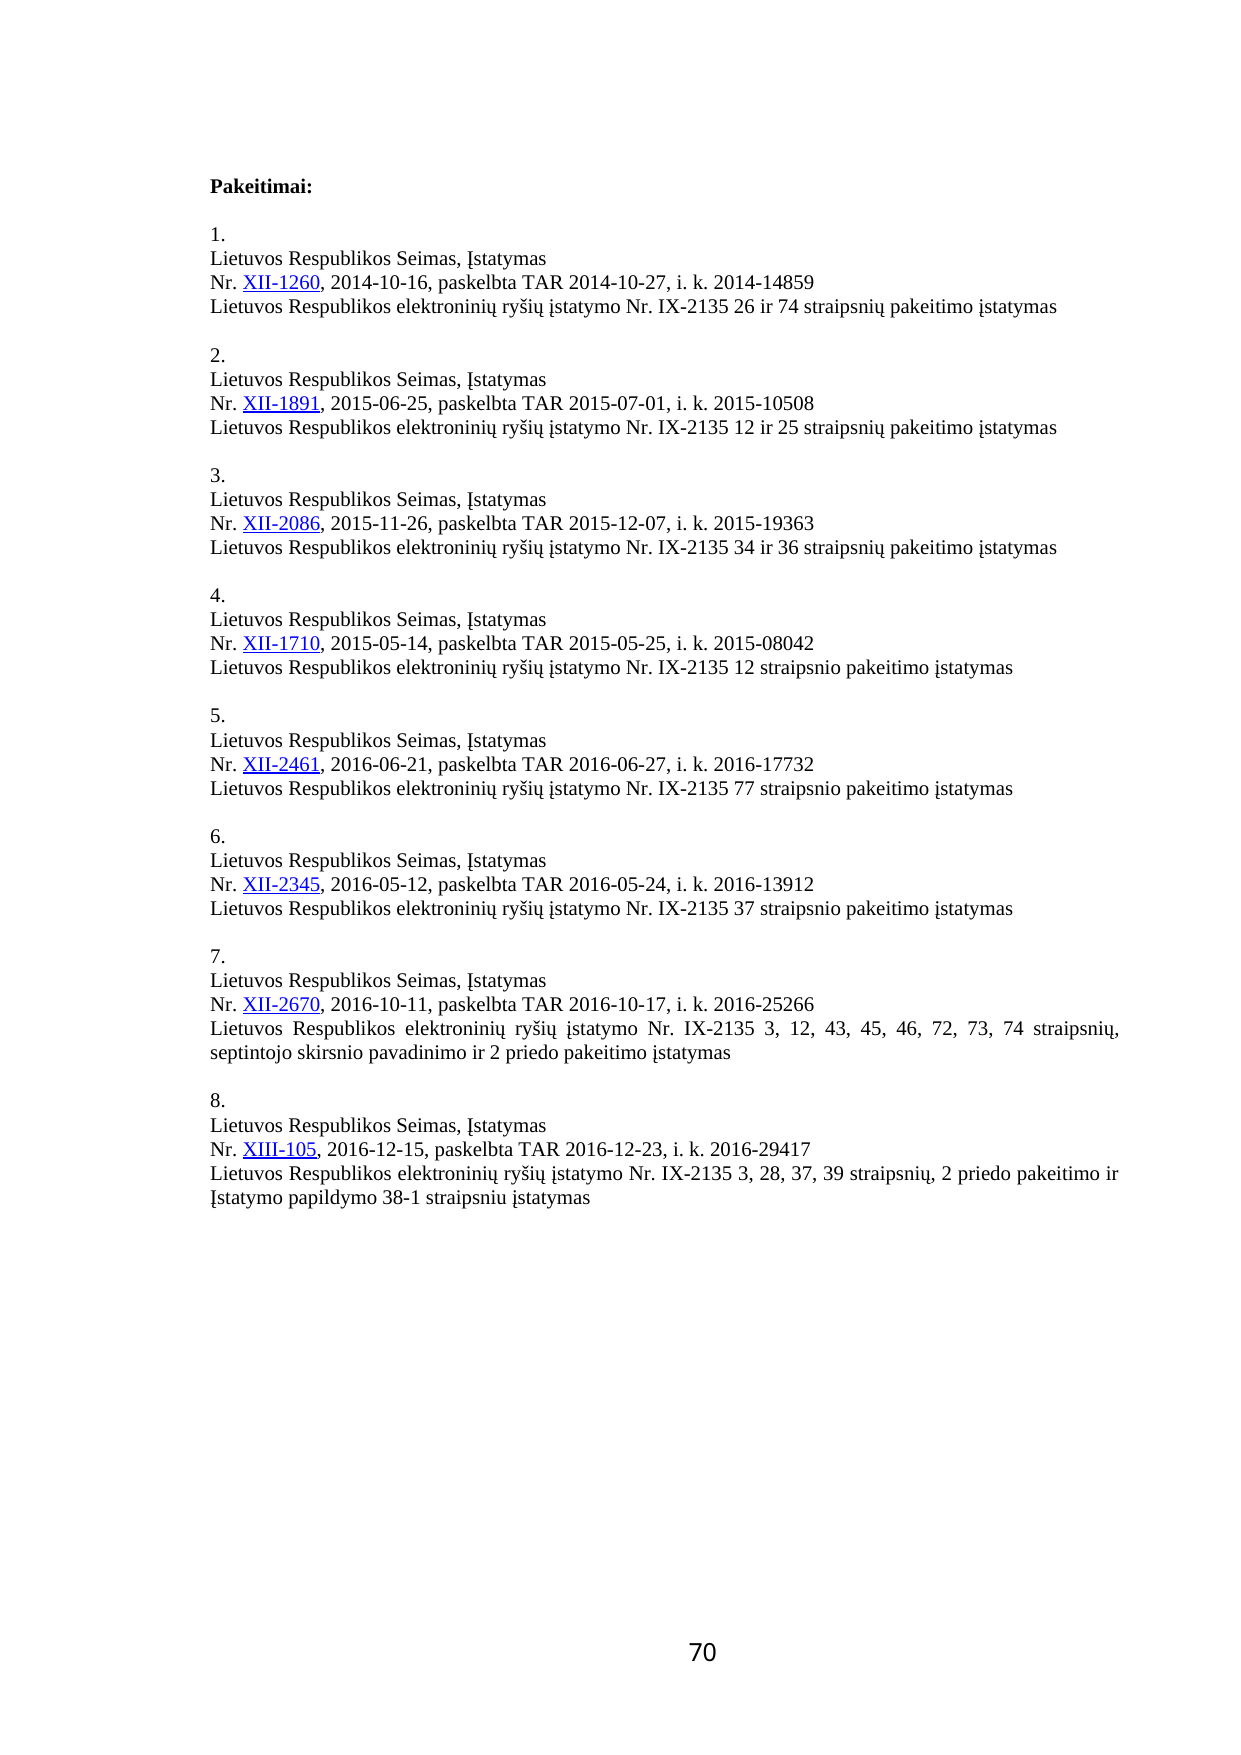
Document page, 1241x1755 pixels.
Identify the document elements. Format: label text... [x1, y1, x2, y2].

text Lietuvos Respublikos elektroninių ryšių įstatymo Nr. IX-2135 3, 28, 37, 39 straipsnių, 2 priedo pakeitimo ir Įstatymo papildymo 38-1 straipsniu įstatymas [210, 1161, 1120, 1209]
text Lietuvos Respublikos Seimas, Įstatymas [210, 246, 1120, 270]
text Lietuvos Respublikos elektroninių ryšių įstatymo Nr. IX-2135 3, 12, 43, 45, 46, 72, 73, 74 straipsnių, septintojo skirsnio pavadinimo ir 2 priedo pakeitimo įstatymas [210, 1016, 1120, 1064]
text Lietuvos Respublikos Seimas, Įstatymas [210, 487, 1120, 511]
text Nr. XII-2670, 2016-10-11, paskelbta TAR 2016-10-17, i. k. 2016-25266 [210, 992, 1120, 1016]
text Nr. XII-1710, 2015-05-14, paskelbta TAR 2015-05-25, i. k. 2015-08042 [210, 631, 1120, 655]
text Nr. XII-2086, 2015-11-26, paskelbta TAR 2015-12-07, i. k. 2015-19363 [210, 511, 1120, 535]
text Nr. XIII-105, 2016-12-15, paskelbta TAR 2016-12-23, i. k. 2016-29417 [210, 1137, 1120, 1161]
text 4. [210, 583, 1120, 607]
text Lietuvos Respublikos elektroninių ryšių įstatymo Nr. IX-2135 12 straipsnio pakeitimo įstatymas [210, 655, 1120, 679]
text Lietuvos Respublikos Seimas, Įstatymas [210, 968, 1120, 992]
text Lietuvos Respublikos elektroninių ryšių įstatymo Nr. IX-2135 77 straipsnio pakeitimo įstatymas [210, 776, 1120, 800]
text Nr. XII-1260, 2014-10-16, paskelbta TAR 2014-10-27, i. k. 2014-14859 [210, 270, 1120, 294]
text 8. [210, 1088, 1120, 1112]
text Lietuvos Respublikos elektroninių ryšių įstatymo Nr. IX-2135 12 ir 25 straipsnių pakeitimo įstatymas [210, 415, 1120, 439]
text 6. [210, 824, 1120, 848]
text Nr. XII-2345, 2016-05-12, paskelbta TAR 2016-05-24, i. k. 2016-13912 [210, 872, 1120, 896]
text Lietuvos Respublikos elektroninių ryšių įstatymo Nr. IX-2135 26 ir 74 straipsnių pakeitimo įstatymas [210, 294, 1120, 318]
text 1. [210, 222, 1120, 246]
text Lietuvos Respublikos Seimas, Įstatymas [210, 848, 1120, 872]
text 5. [210, 703, 1120, 727]
text Lietuvos Respublikos Seimas, Įstatymas [210, 727, 1120, 752]
text Lietuvos Respublikos Seimas, Įstatymas [210, 607, 1120, 631]
text 7. [210, 944, 1120, 968]
text Lietuvos Respublikos elektroninių ryšių įstatymo Nr. IX-2135 37 straipsnio pakeitimo įstatymas [210, 896, 1120, 920]
text Nr. XII-2461, 2016-06-21, paskelbta TAR 2016-06-27, i. k. 2016-17732 [210, 752, 1120, 776]
text Pakeitimai: [210, 174, 1120, 198]
text Lietuvos Respublikos Seimas, Įstatymas [210, 1112, 1120, 1137]
text 2. [210, 342, 1120, 367]
text Nr. XII-1891, 2015-06-25, paskelbta TAR 2015-07-01, i. k. 2015-10508 [210, 391, 1120, 415]
text Lietuvos Respublikos elektroninių ryšių įstatymo Nr. IX-2135 34 ir 36 straipsnių pakeitimo įstatymas [210, 535, 1120, 559]
text Lietuvos Respublikos Seimas, Įstatymas [210, 367, 1120, 391]
text 3. [210, 463, 1120, 487]
